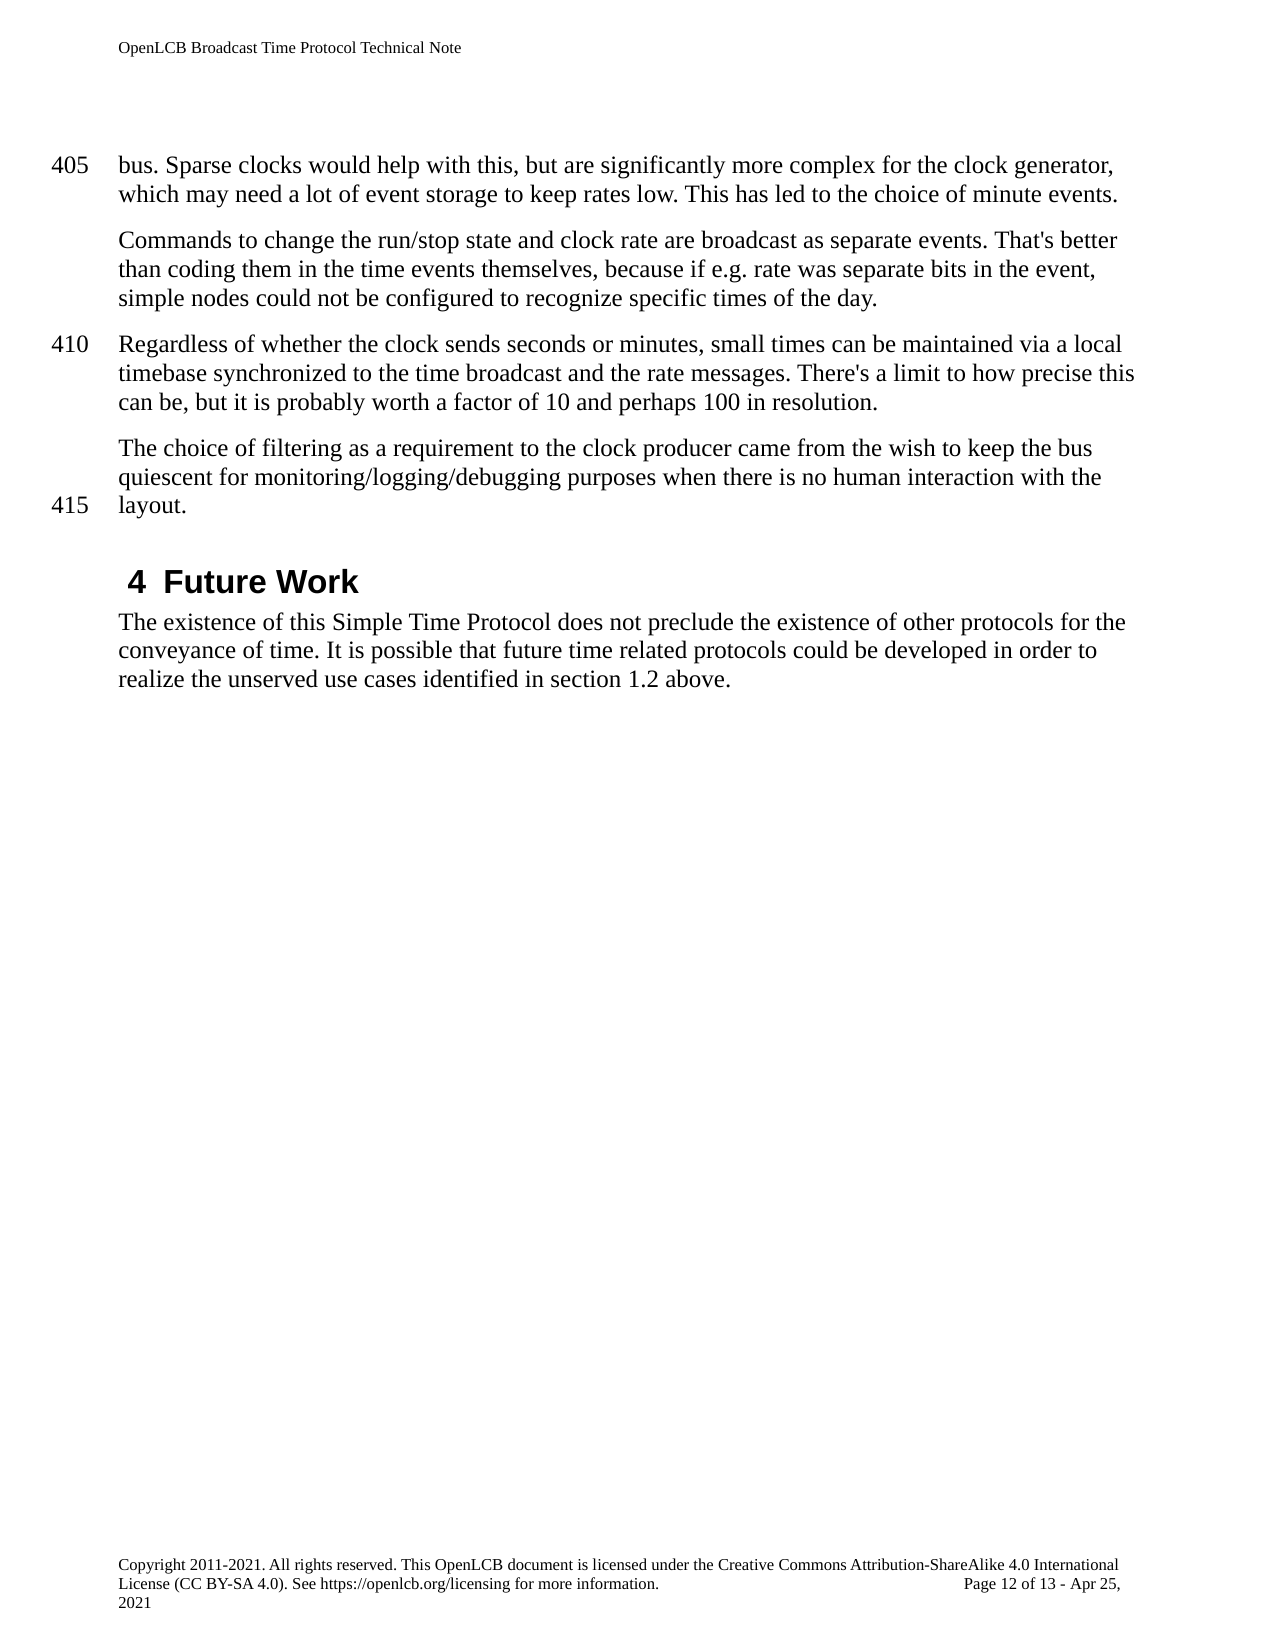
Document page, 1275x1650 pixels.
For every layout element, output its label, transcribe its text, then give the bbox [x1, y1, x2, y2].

text The existence of this Simple Time Protocol does not preclude the existence of other protocols for the conveyance of time. It is possible that future time related protocols could be developed in order to realize the unserved use cases identified in section 1.2 above. [118, 607, 1157, 693]
text Commands to change the run/stop state and clock rate are broadcast as separate events. That's better than coding them in the time events themselves, because if e.g. rate was separate bits in the event, simple nodes could not be configured to recognize specific times of the day. [118, 225, 1157, 311]
subtitle Future Work [118, 562, 1157, 601]
text bus. Sparse clocks would help with this, but are significantly more complex for the clock generator, which may need a lot of event storage to keep rates low. This has led to the choice of minute events. [118, 150, 1157, 207]
text The choice of filtering as a requirement to the clock producer came from the wish to keep the bus quiescent for monitoring/logging/debugging purposes when there is no human interaction with the layout. [118, 433, 1157, 519]
text Regardless of whether the clock sends seconds or minutes, small times can be maintained via a local timebase synchronized to the time broadcast and the rate messages. There's a limit to how precise this can be, but it is probably worth a factor of 10 and perhaps 100 in resolution. [118, 329, 1157, 415]
